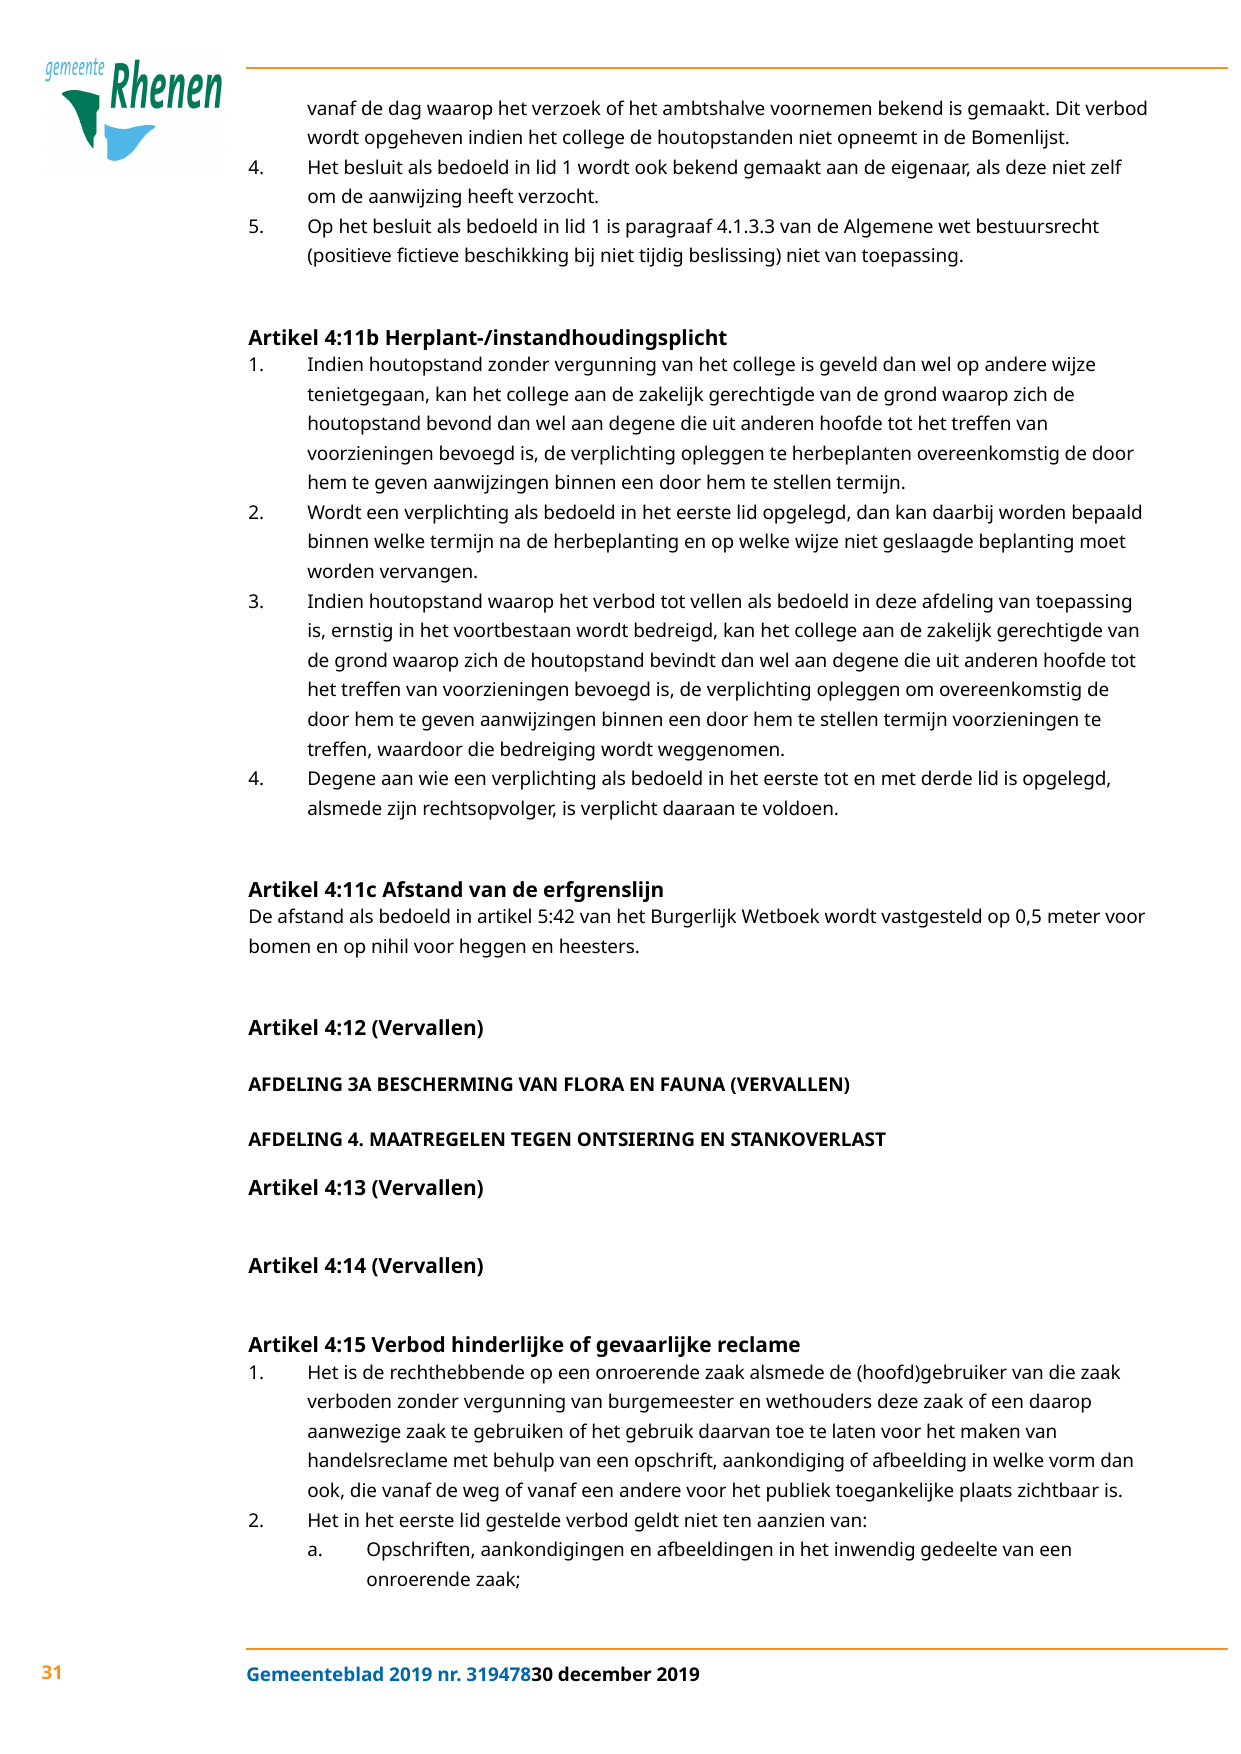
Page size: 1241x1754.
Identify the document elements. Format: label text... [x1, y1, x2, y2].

list Indien houtopstand waarop het verbod tot vellen als bedoeld in deze afdeling van toepassing is, ernstig in het voortbestaan wordt bedreigd, kan het college aan de zakelijk gerechtigde van de grond waarop zich de houtopstand bevindt dan wel aan degene die uit anderen hoofde tot het treffen van voorzieningen bevoegd is, de verplichting opleggen om overeenkomstig de door hem te geven aanwijzingen binnen een door hem te stellen termijn voorzieningen te treffen, waardoor die bedreiging wordt weggenomen. [248, 588, 1152, 761]
text De afstand als bedoeld in artikel 5:42 van het Burgerlijk Wetboek wordt vastgesteld op 0,5 meter voor bomen en op nihil voor heggen en heesters. [248, 903, 1152, 959]
list Het in het eerste lid gestelde verbod geldt niet ten aanzien van: [248, 1507, 1152, 1533]
list Wordt een verplichting als bedoeld in het eerste lid opgelegd, dan kan daarbij worden bepaald binnen welke termijn na de herbeplanting en op welke wijze niet geslaagde beplanting moet worden vervangen. [248, 499, 1152, 584]
text Artikel 4:12 (Vervallen) [248, 1013, 1152, 1041]
text Artikel 4:13 (Vervallen) [248, 1173, 1152, 1201]
text AFDELING 4. MAATREGELEN TEGEN ONTSIERING EN STANKOVERLAST [248, 1126, 1152, 1152]
text Artikel 4:11c Afstand van de erfgrenslijn [248, 875, 1152, 903]
text Artikel 4:11b Herplant-/instandhoudingsplicht [248, 323, 1152, 351]
picture [41, 47, 231, 172]
text AFDELING 3A BESCHERMING VAN FLORA EN FAUNA (VERVALLEN) [248, 1071, 1152, 1097]
text Artikel 4:15 Verbod hinderlijke of gevaarlijke reclame [248, 1331, 1152, 1359]
list Het is de rechthebbende op een onroerende zaak alsmede de (hoofd)gebruiker van die zaak verboden zonder vergunning van burgemeester en wethouders deze zaak of een daarop aanwezige zaak te gebruiken of het gebruik daarvan toe te laten voor het maken van handelsreclame met behulp van een opschrift, aankondiging of afbeelding in welke vorm dan ook, die vanaf de weg of vanaf een andere voor het publiek toegankelijke plaats zichtbaar is. [248, 1359, 1152, 1503]
list Indien houtopstand zonder vergunning van het college is geveld dan wel op andere wijze tenietgegaan, kan het college aan de zakelijk gerechtigde van de grond waarop zich de houtopstand bevond dan wel aan degene die uit anderen hoofde tot het treffen van voorzieningen bevoegd is, de verplichting opleggen te herbeplanten overeenkomstig de door hem te geven aanwijzingen binnen een door hem te stellen termijn. [248, 351, 1152, 495]
list Het besluit als bedoeld in lid 1 wordt ook bekend gemaakt aan de eigenaar, als deze niet zelf om de aanwijzing heeft verzocht. [248, 154, 1152, 209]
list Opschriften, aankondigingen en afbeeldingen in het inwendig gedeelte van een onroerende zaak; [307, 1536, 1152, 1592]
list Op het besluit als bedoeld in lid 1 is paragraaf 4.1.3.3 van de Algemene wet bestuursrecht (positieve fictieve beschikking bij niet tijdig beslissing) niet van toepassing. [248, 213, 1152, 268]
text Artikel 4:14 (Vervallen) [248, 1252, 1152, 1280]
list Degene aan wie een verplichting als bedoeld in het eerste tot en met derde lid is opgelegd, alsmede zijn rechtsopvolger, is verplicht daaraan te voldoen. [248, 765, 1152, 821]
list vanaf de dag waarop het verzoek of het ambtshalve voornemen bekend is gemaakt. Dit verbod wordt opgeheven indien het college de houtopstanden niet opneemt in de Bomenlijst. [248, 95, 1152, 150]
